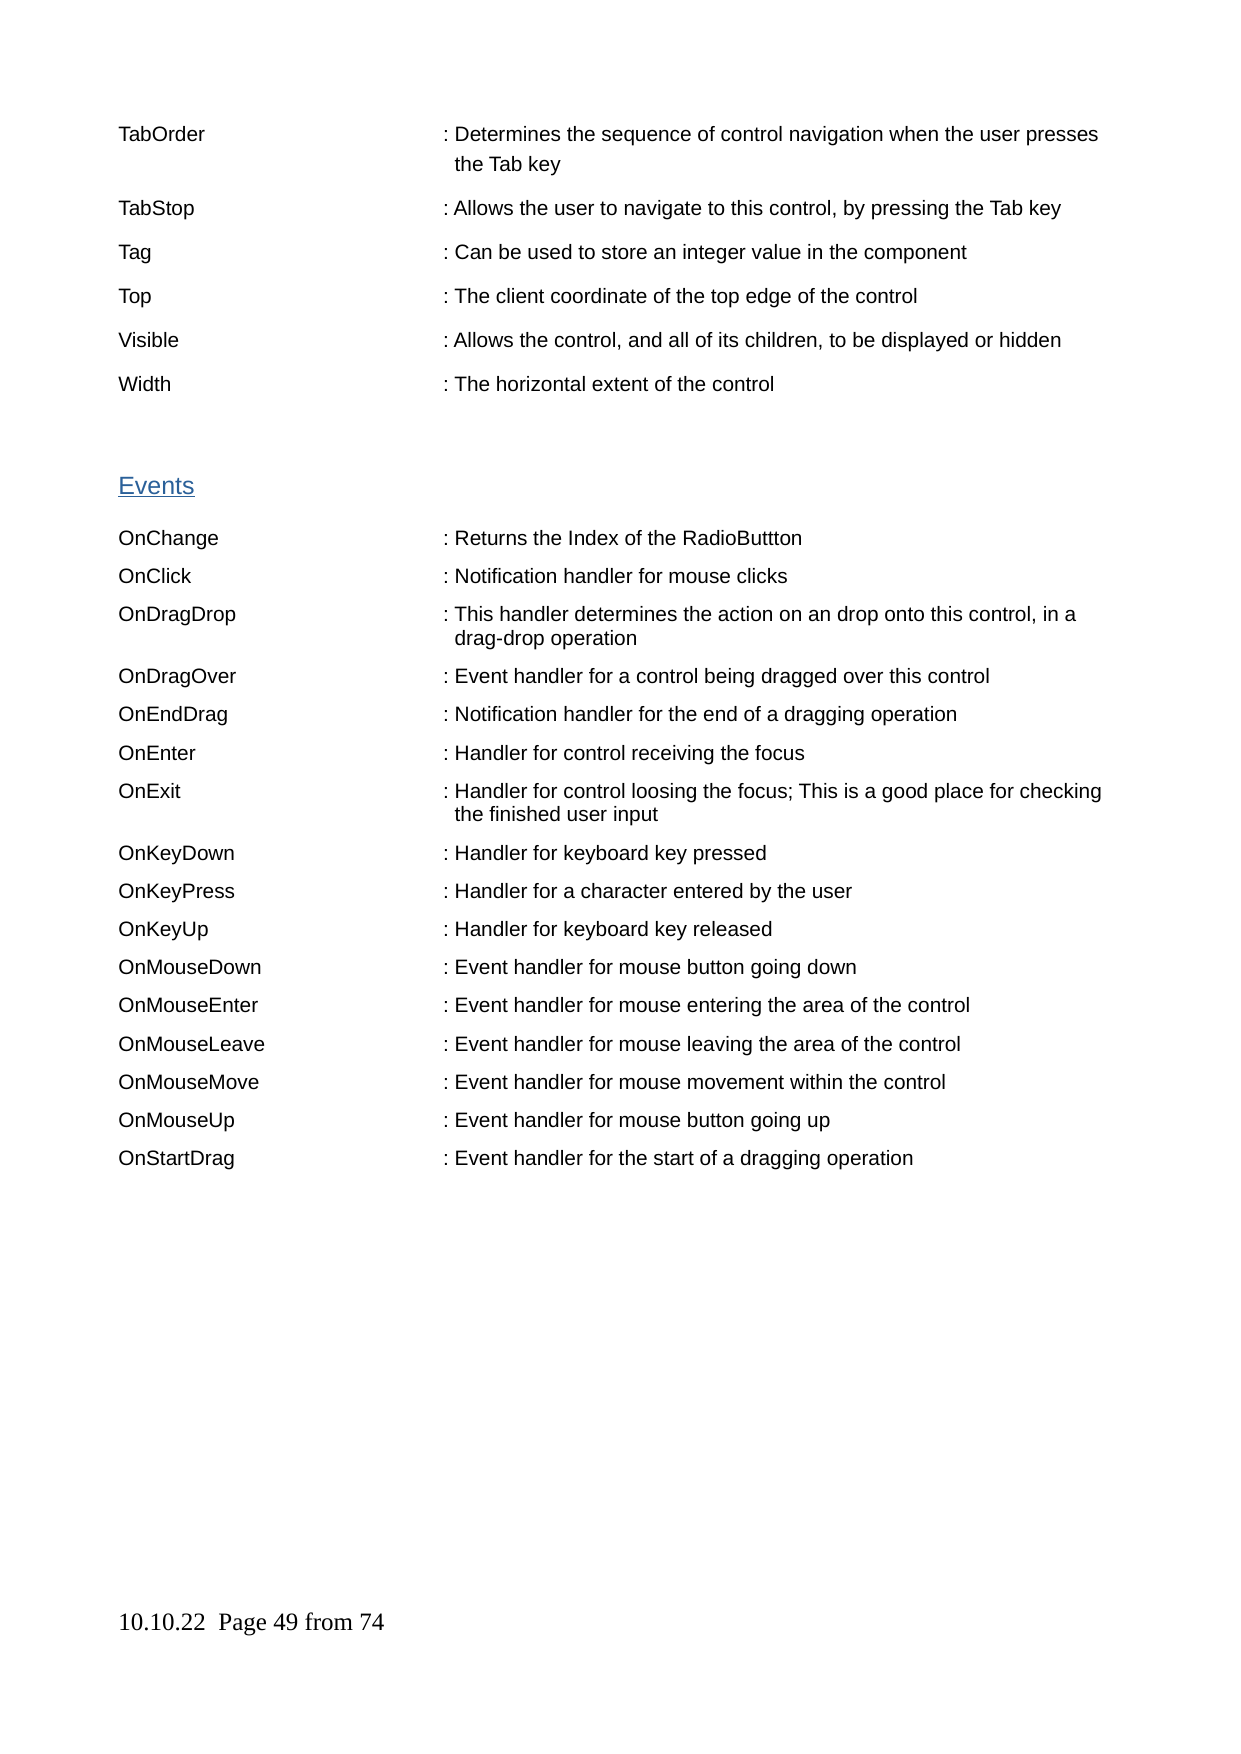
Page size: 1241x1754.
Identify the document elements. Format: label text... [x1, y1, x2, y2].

text TabStop : Allows the user to navigate to this control, by pressing the Tab key [118, 192, 1122, 221]
text OnMouseUp : Event handler for mouse button going up [118, 1109, 1122, 1132]
text OnMouseLeave : Event handler for mouse leaving the area of the control [118, 1032, 1122, 1056]
text OnExit : Handler for control loosing the focus; This is a good place for checking the finished user input [118, 779, 1122, 827]
text TabOrder : Determines the sequence of control navigation when the user presses the Tab key [118, 118, 1122, 177]
text Top : The client coordinate of the top edge of the control [118, 280, 1122, 309]
text OnKeyUp : Handler for keyboard key released [118, 918, 1122, 941]
text OnDragDrop : This handler determines the action on an drop onto this control, in a drag-drop operation [118, 603, 1122, 650]
text OnKeyPress : Handler for a character entered by the user [118, 879, 1122, 903]
text Width : The horizontal extent of the control [118, 368, 1122, 397]
text OnKeyDown : Handler for keyboard key pressed [118, 841, 1122, 865]
text OnMouseEnter : Event handler for mouse entering the area of the control [118, 994, 1122, 1018]
text OnMouseDown : Event handler for mouse button going down [118, 956, 1122, 979]
text OnMouseMove : Event handler for mouse movement within the control [118, 1071, 1122, 1094]
text OnStartDrag : Event handler for the start of a dragging operation [118, 1147, 1122, 1171]
text Visible : Allows the control, and all of its children, to be displayed or hidden [118, 324, 1122, 353]
text OnDragOver : Event handler for a control being dragged over this control [118, 664, 1122, 688]
text Tag : Can be used to store an integer value in the component [118, 236, 1122, 265]
text OnChange : Returns the Index of the RadioButtton [118, 526, 1122, 550]
text OnEnter : Handler for control receiving the focus [118, 741, 1122, 765]
text OnEndDrag : Notification handler for the end of a dragging operation [118, 703, 1122, 726]
text OnClick : Notification handler for mouse clicks [118, 564, 1122, 588]
subtitle Events [118, 471, 1122, 499]
